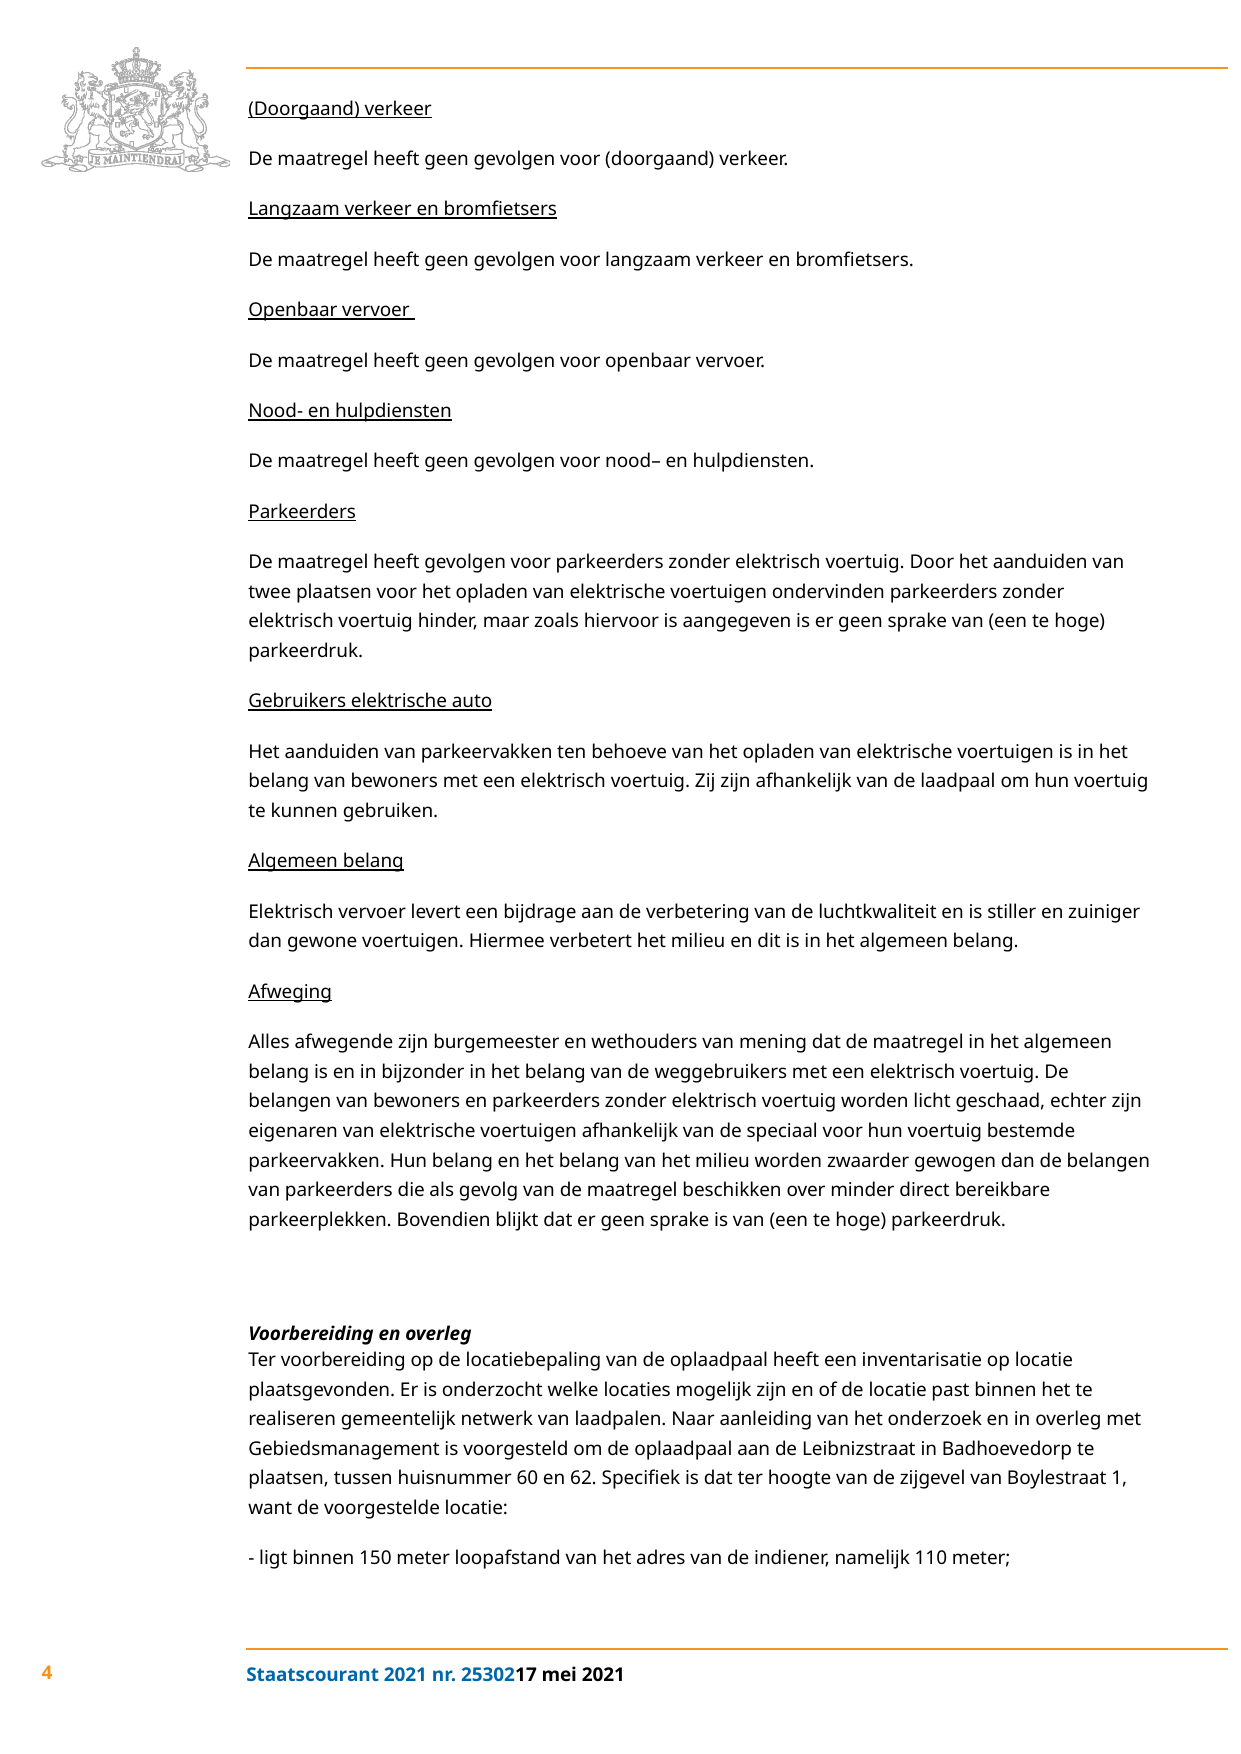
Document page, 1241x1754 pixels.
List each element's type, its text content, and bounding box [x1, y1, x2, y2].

text Algemeen belang [248, 848, 1152, 873]
text - ligt binnen 150 meter loopafstand van het adres van de indiener, namelijk 110 meter; [248, 1544, 1152, 1570]
text Nood- en hulpdiensten [248, 397, 1152, 423]
text Openbaar vervoer [248, 296, 1152, 322]
text Gebruikers elektrische auto [248, 688, 1152, 713]
picture [41, 47, 231, 172]
text Ter voorbereiding op de locatiebepaling van de oplaadpaal heeft een inventarisatie op locatie plaatsgevonden. Er is onderzocht welke locaties mogelijk zijn en of de locatie past binnen het te realiseren gemeentelijk netwerk van laadpalen. Naar aanleiding van het onderzoek en in overleg met Gebiedsmanagement is voorgesteld om de oplaadpaal aan de Leibnizstraat in Badhoevedorp te plaatsen, tussen huisnummer 60 en 62. Specifiek is dat ter hoogte van de zijgevel van Boylestraat 1, want de voorgestelde locatie: [248, 1346, 1152, 1520]
text Langzaam verkeer en bromfietsers [248, 196, 1152, 221]
text (Doorgaand) verkeer [248, 95, 1152, 121]
text Alles afwegende zijn burgemeester en wethouders van mening dat de maatregel in het algemeen belang is en in bijzonder in het belang van de weggebruikers met een elektrisch voertuig. De belangen van bewoners en parkeerders zonder elektrisch voertuig worden licht geschaad, echter zijn eigenaren van elektrische voertuigen afhankelijk van de speciaal voor hun voertuig bestemde parkeervakken. Hun belang en het belang van het milieu worden zwaarder gewogen dan de belangen van parkeerders die als gevolg van de maatregel beschikken over minder direct bereikbare parkeerplekken. Bovendien blijkt dat er geen sprake is van (een te hoge) parkeerdruk. [248, 1028, 1152, 1232]
text Het aanduiden van parkeervakken ten behoeve van het opladen van elektrische voertuigen is in het belang van bewoners met een elektrisch voertuig. Zij zijn afhankelijk van de laadpaal om hun voertuig te kunnen gebruiken. [248, 738, 1152, 823]
text De maatregel heeft gevolgen voor parkeerders zonder elektrisch voertuig. Door het aanduiden van twee plaatsen voor het opladen van elektrische voertuigen ondervinden parkeerders zonder elektrisch voertuig hinder, maar zoals hiervoor is aangegeven is er geen sprake van (een te hoge) parkeerdruk. [248, 548, 1152, 663]
text De maatregel heeft geen gevolgen voor (doorgaand) verkeer. [248, 145, 1152, 171]
text De maatregel heeft geen gevolgen voor nood– en hulpdiensten. [248, 448, 1152, 473]
text Parkeerders [248, 498, 1152, 524]
text Elektrisch vervoer levert een bijdrage aan de verbetering van de luchtkwaliteit en is stiller en zuiniger dan gewone voertuigen. Hiermee verbetert het milieu en dit is in het algemeen belang. [248, 898, 1152, 953]
text Afweging [248, 978, 1152, 1004]
text Voorbereiding en overleg [248, 1320, 1152, 1346]
text De maatregel heeft geen gevolgen voor openbaar vervoer. [248, 347, 1152, 373]
text De maatregel heeft geen gevolgen voor langzaam verkeer en bromfietsers. [248, 246, 1152, 272]
